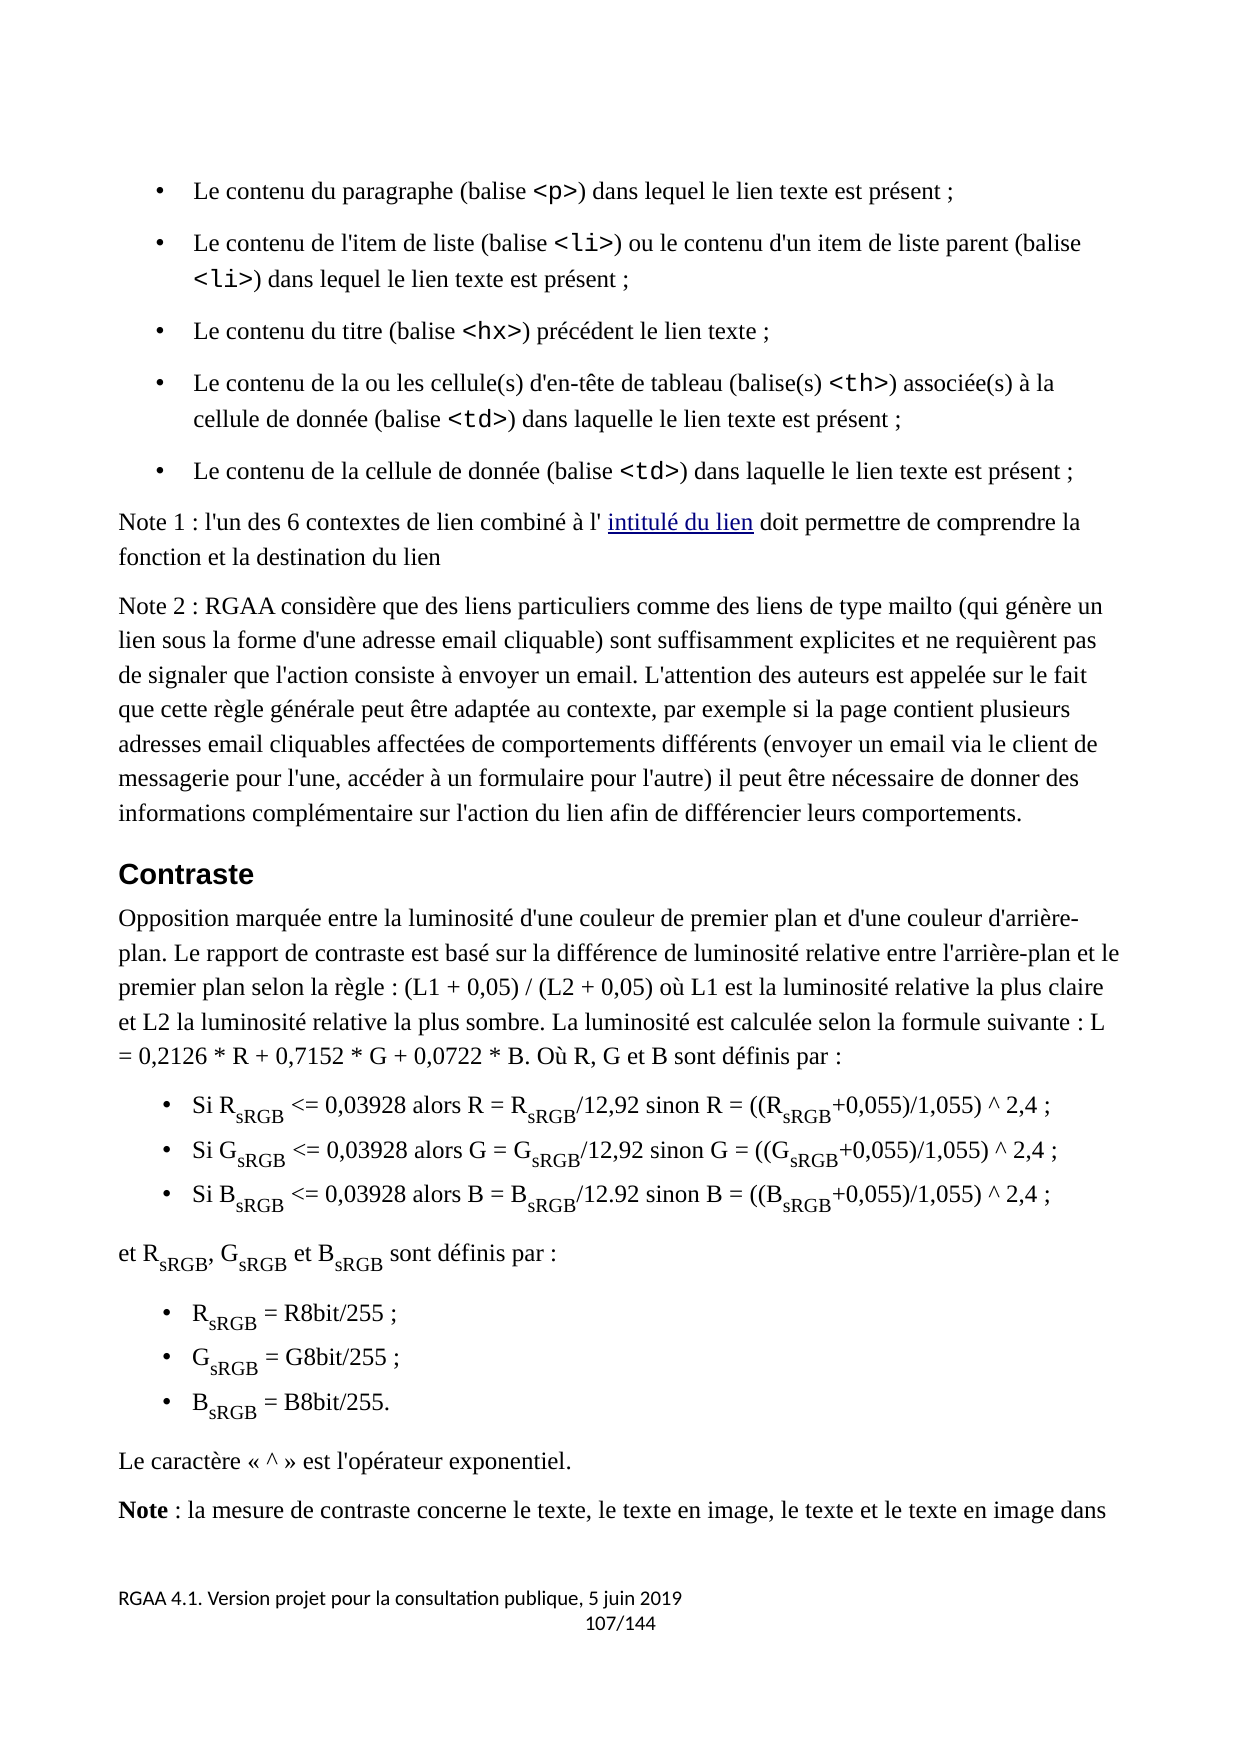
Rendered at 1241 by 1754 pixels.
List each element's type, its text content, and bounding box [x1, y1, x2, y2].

list Si GsRGB <= 0,03928 alors G = GsRGB/12,92 sinon G = ((GsRGB+0,055)/1,055) ^ 2,4 ; [162, 1135, 1122, 1172]
text Le caractère « ^ » est l'opérateur exponentiel. [118, 1446, 1122, 1475]
text Note : la mesure de contraste concerne le texte, le texte en image, le texte et le texte en image dans [118, 1495, 1122, 1524]
list Le contenu de la ou les cellule(s) d'en-tête de tableau (balise(s) <th>) associée(s) à la cellule de donnée (balise <td>) dans laquelle le lien texte est présent ; [156, 368, 1122, 435]
list Le contenu de l'item de liste (balise <li>) ou le contenu d'un item de liste parent (balise <li>) dans lequel le lien texte est présent ; [156, 228, 1122, 295]
list Le contenu du titre (balise <hx>) précédent le lien texte ; [156, 316, 1122, 347]
text Note 1 : l'un des 6 contextes de lien combiné à l' intitulé du lien doit permettre de comprendre la fonction et la destination du lien [118, 507, 1122, 571]
list Le contenu du paragraphe (balise <p>) dans lequel le lien texte est présent ; [156, 176, 1122, 207]
list Le contenu de la cellule de donnée (balise <td>) dans laquelle le lien texte est présent ; [156, 456, 1122, 487]
list Si BsRGB <= 0,03928 alors B = BsRGB/12.92 sinon B = ((BsRGB+0,055)/1,055) ^ 2,4 ; [162, 1179, 1122, 1217]
list GsRGB = G8bit/255 ; [162, 1342, 1122, 1379]
list Si RsRGB <= 0,03928 alors R = RsRGB/12,92 sinon R = ((RsRGB+0,055)/1,055) ^ 2,4 ; [162, 1090, 1122, 1127]
subtitle Contraste [118, 857, 1122, 891]
text Note 2 : RGAA considère que des liens particuliers comme des liens de type mailto (qui génère un lien sous la forme d'une adresse email cliquable) sont suffisamment explicites et ne requièrent pas de signaler que l'action consiste à envoyer un email. L'attention des auteurs est appelée sur le fait que cette règle générale peut être adaptée au contexte, par exemple si la page contient plusieurs adresses email cliquables affectées de comportements différents (envoyer un email via le client de messagerie pour l'une, accéder à un formulaire pour l'autre) il peut être nécessaire de donner des informations complémentaire sur l'action du lien afin de différencier leurs comportements. [118, 591, 1122, 826]
list BsRGB = B8bit/255. [162, 1387, 1122, 1424]
text et RsRGB, GsRGB et BsRGB sont définis par : [118, 1238, 1122, 1276]
list RsRGB = R8bit/255 ; [162, 1298, 1122, 1335]
text Opposition marquée entre la luminosité d'une couleur de premier plan et d'une couleur d'arrière-plan. Le rapport de contraste est basé sur la différence de luminosité relative entre l'arrière-plan et le premier plan selon la règle : (L1 + 0,05) / (L2 + 0,05) où L1 est la luminosité relative la plus claire et L2 la luminosité relative la plus sombre. La luminosité est calculée selon la formule suivante : L = 0,2126 * R + 0,7152 * G + 0,0722 * B. Où R, G et B sont définis par : [118, 903, 1122, 1070]
